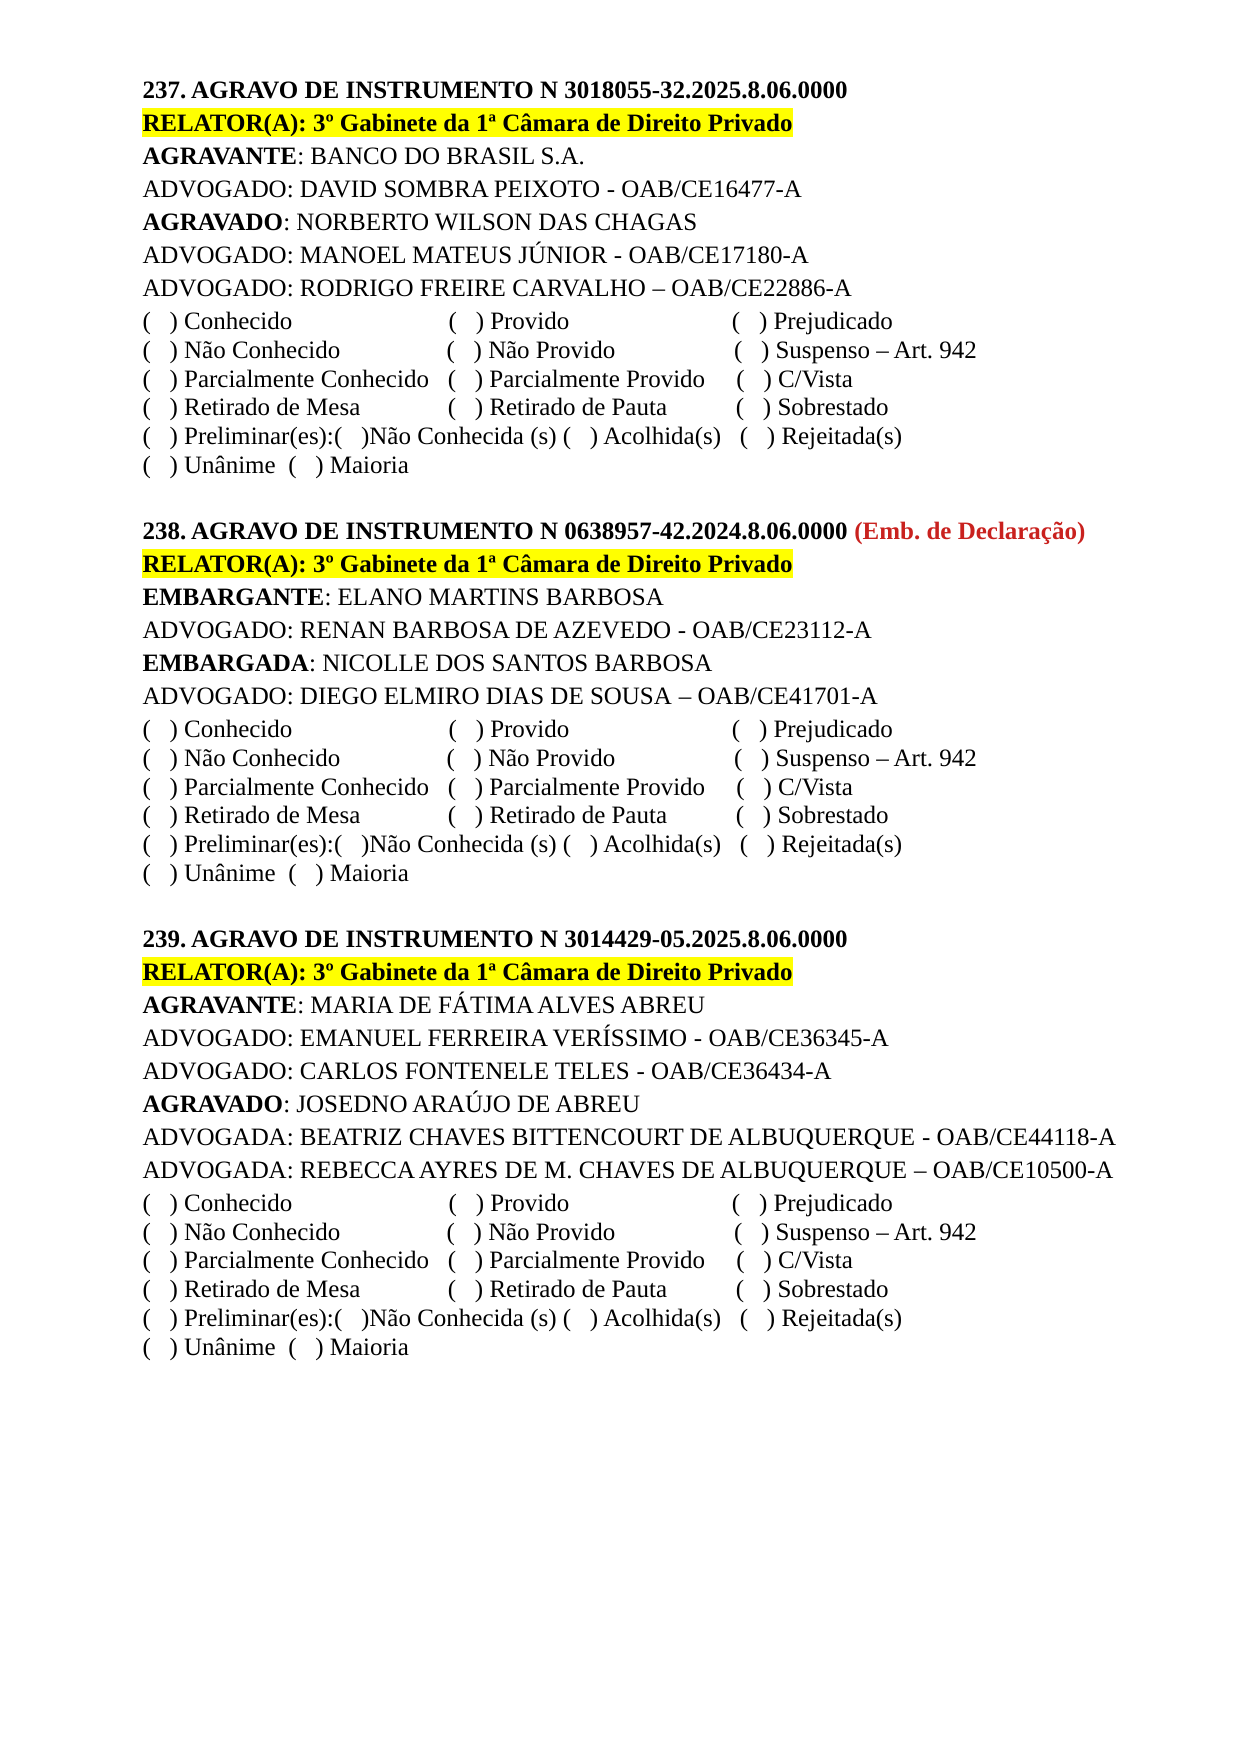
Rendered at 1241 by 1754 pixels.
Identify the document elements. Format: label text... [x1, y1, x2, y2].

text ( ) Retirado de Mesa ( ) Retirado de Pauta ( ) Sobrestado [142, 392, 1158, 421]
text ( ) Parcialmente Conhecido ( ) Parcialmente Provido ( ) C/Vista [142, 1246, 1158, 1274]
text ( ) Não Conhecido ( ) Não Provido ( ) Suspenso – Art. 942 [142, 1217, 1158, 1246]
text ( ) Retirado de Mesa ( ) Retirado de Pauta ( ) Sobrestado [142, 1274, 1158, 1303]
text ( ) Preliminar(es):( )Não Conhecida (s) ( ) Acolhida(s) ( ) Rejeitada(s) [142, 421, 1158, 450]
text ( ) Não Conhecido ( ) Não Provido ( ) Suspenso – Art. 942 [142, 743, 1158, 772]
text ( ) Não Conhecido ( ) Não Provido ( ) Suspenso – Art. 942 [142, 335, 1158, 364]
text ( ) Unânime ( ) Maioria 238. AGRAVO DE INSTRUMENTO N 0638957-42.2024.8.06.0000 (Emb. de Declaração) RELATOR(A): 3º Gabinete da 1ª Câmara de Direito Privado EMBARGANTE: ELANO MARTINS BARBOSA ADVOGADO: RENAN BARBOSA DE AZEVEDO - OAB/CE23112-A EMBARGADA: NICOLLE DOS SANTOS BARBOSA ADVOGADO: DIEGO ELMIRO DIAS DE SOUSA – OAB/CE41701-A [142, 450, 1141, 710]
text 237. AGRAVO DE INSTRUMENTO N 3018055-32.2025.8.06.0000 RELATOR(A): 3º Gabinete da 1ª Câmara de Direito Privado AGRAVANTE: BANCO DO BRASIL S.A. ADVOGADO: DAVID SOMBRA PEIXOTO - OAB/CE16477-A AGRAVADO: NORBERTO WILSON DAS CHAGAS ADVOGADO: MANOEL MATEUS JÚNIOR - OAB/CE17180-A ADVOGADO: RODRIGO FREIRE CARVALHO – OAB/CE22886-A [142, 75, 1141, 302]
text ( ) Preliminar(es):( )Não Conhecida (s) ( ) Acolhida(s) ( ) Rejeitada(s) [142, 1303, 1158, 1332]
text ( ) Conhecido ( ) Provido ( ) Prejudicado [142, 714, 1141, 743]
text ( ) Parcialmente Conhecido ( ) Parcialmente Provido ( ) C/Vista [142, 772, 1158, 800]
text ( ) Preliminar(es):( )Não Conhecida (s) ( ) Acolhida(s) ( ) Rejeitada(s) [142, 829, 1158, 858]
text ( ) Unânime ( ) Maioria 239. AGRAVO DE INSTRUMENTO N 3014429-05.2025.8.06.0000 RELATOR(A): 3º Gabinete da 1ª Câmara de Direito Privado AGRAVANTE: MARIA DE FÁTIMA ALVES ABREU ADVOGADO: EMANUEL FERREIRA VERÍSSIMO - OAB/CE36345-A ADVOGADO: CARLOS FONTENELE TELES - OAB/CE36434-A AGRAVADO: JOSEDNO ARAÚJO DE ABREU ADVOGADA: BEATRIZ CHAVES BITTENCOURT DE ALBUQUERQUE - OAB/CE44118-A ADVOGADA: REBECCA AYRES DE M. CHAVES DE ALBUQUERQUE – OAB/CE10500-A [142, 858, 1141, 1184]
text ( ) Unânime ( ) Maioria [142, 1332, 1141, 1427]
text ( ) Conhecido ( ) Provido ( ) Prejudicado [142, 306, 1141, 335]
text ( ) Conhecido ( ) Provido ( ) Prejudicado [142, 1188, 1141, 1217]
text ( ) Parcialmente Conhecido ( ) Parcialmente Provido ( ) C/Vista [142, 364, 1158, 392]
text ( ) Retirado de Mesa ( ) Retirado de Pauta ( ) Sobrestado [142, 800, 1158, 829]
